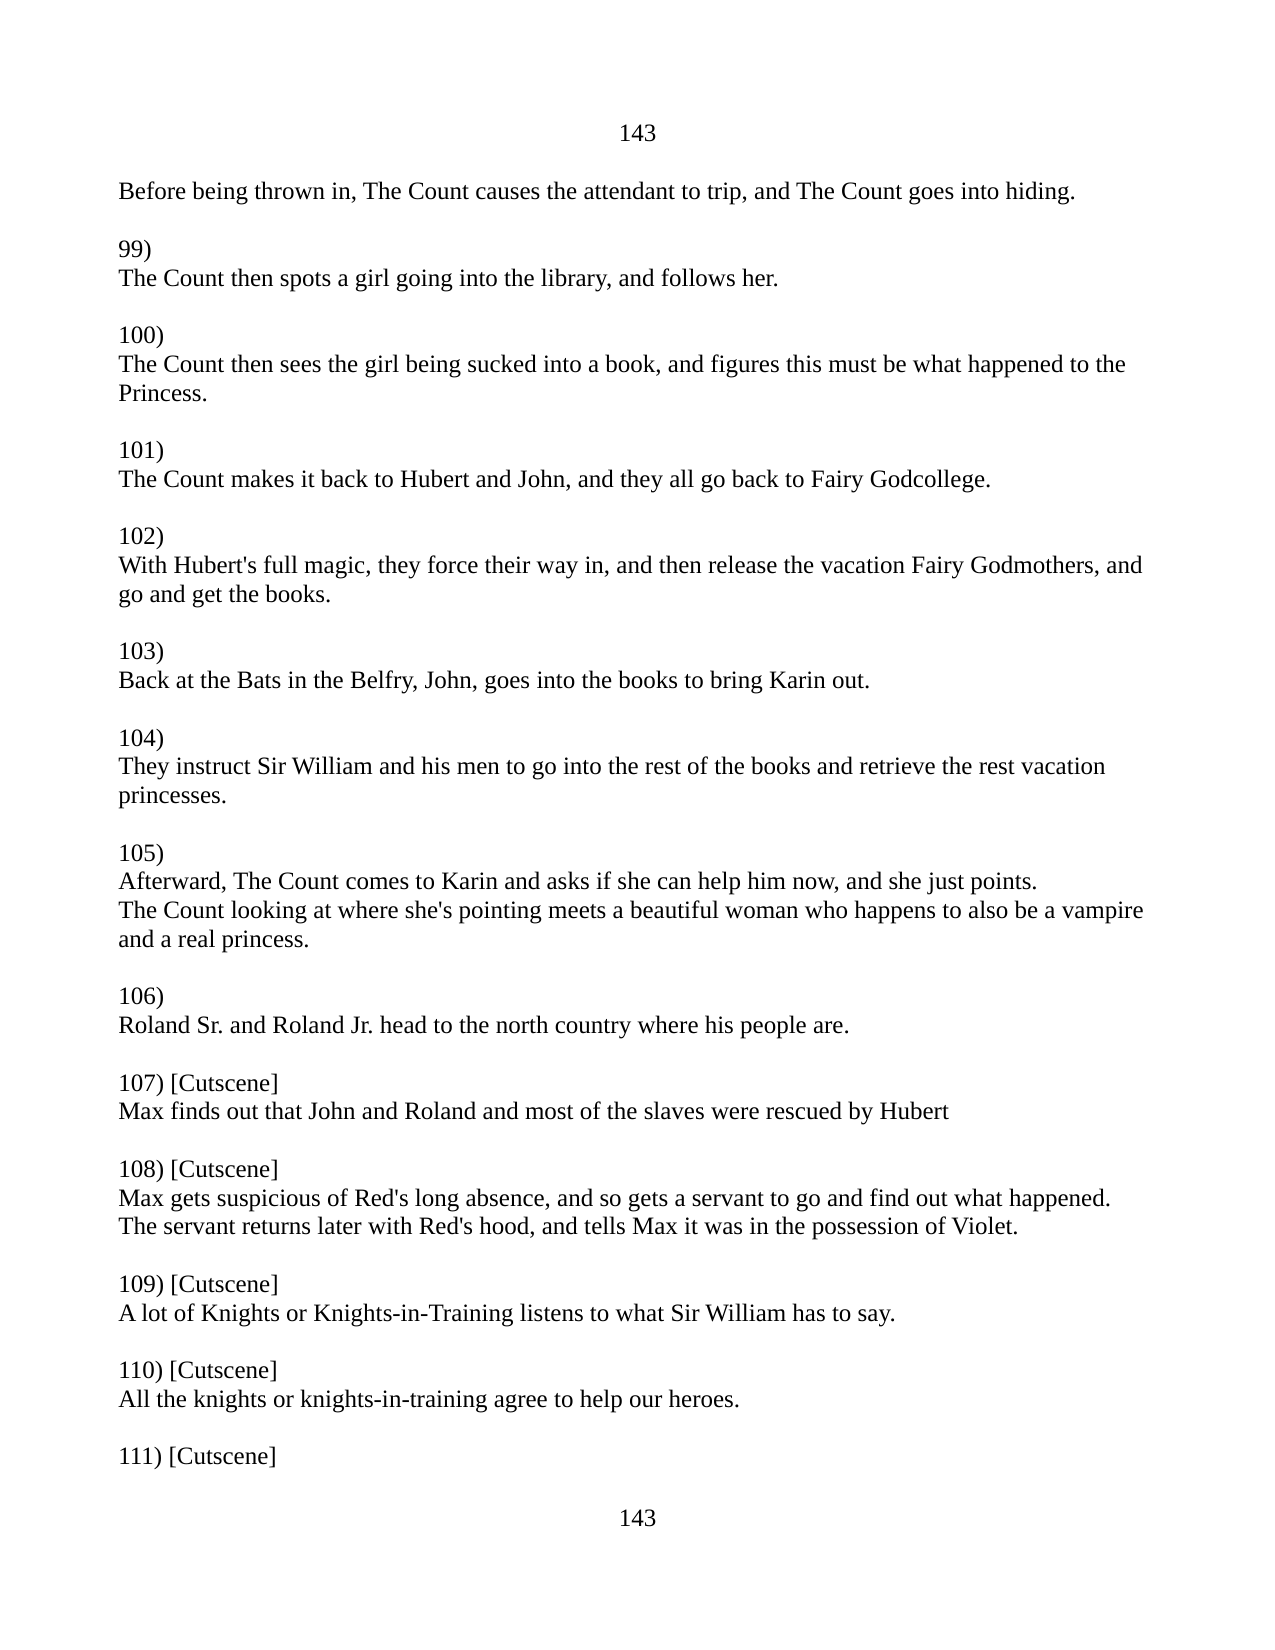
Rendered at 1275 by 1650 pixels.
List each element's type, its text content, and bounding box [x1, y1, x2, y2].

text Max gets suspicious of Red's long absence, and so gets a servant to go and find out what happened. [118, 1183, 1157, 1211]
text Roland Sr. and Roland Jr. head to the north country where his people are. [118, 1010, 1157, 1039]
text A lot of Knights or Knights-in-Training listens to what Sir William has to say. [118, 1298, 1157, 1326]
text The Count looking at where she's pointing meets a beautiful woman who happens to also be a vampire and a real princess. [118, 895, 1157, 953]
text They instruct Sir William and his men to go into the rest of the books and retrieve the rest vacation princesses. [118, 751, 1157, 809]
text 109) [Cutscene] [118, 1269, 1157, 1298]
text 110) [Cutscene] [118, 1355, 1157, 1384]
text 107) [Cutscene] [118, 1068, 1157, 1096]
text All the knights or knights-in-training agree to help our heroes. [118, 1384, 1157, 1413]
text 105) [118, 838, 1157, 866]
text 99) [118, 234, 1157, 263]
text Before being thrown in, The Count causes the attendant to trip, and The Count goes into hiding. [118, 176, 1157, 205]
text The Count then spots a girl going into the library, and follows her. [118, 263, 1157, 291]
text 103) [118, 636, 1157, 665]
text Back at the Bats in the Belfry, John, goes into the books to bring Karin out. [118, 665, 1157, 694]
text The Count then sees the girl being sucked into a book, and figures this must be what happened to the Princess. [118, 349, 1157, 406]
text With Hubert's full magic, they force their way in, and then release the vacation Fairy Godmothers, and go and get the books. [118, 550, 1157, 608]
text Afterward, The Count comes to Karin and asks if she can help him now, and she just points. [118, 866, 1157, 895]
text 101) [118, 435, 1157, 464]
text 108) [Cutscene] [118, 1154, 1157, 1183]
text 111) [Cutscene] [118, 1441, 1157, 1470]
text The Count makes it back to Hubert and John, and they all go back to Fairy Godcollege. [118, 464, 1157, 493]
text 106) [118, 981, 1157, 1010]
text The servant returns later with Red's hood, and tells Max it was in the possession of Violet. [118, 1211, 1157, 1240]
text 100) [118, 320, 1157, 349]
text Max finds out that John and Roland and most of the slaves were rescued by Hubert [118, 1096, 1157, 1125]
text 102) [118, 521, 1157, 550]
text 104) [118, 723, 1157, 751]
